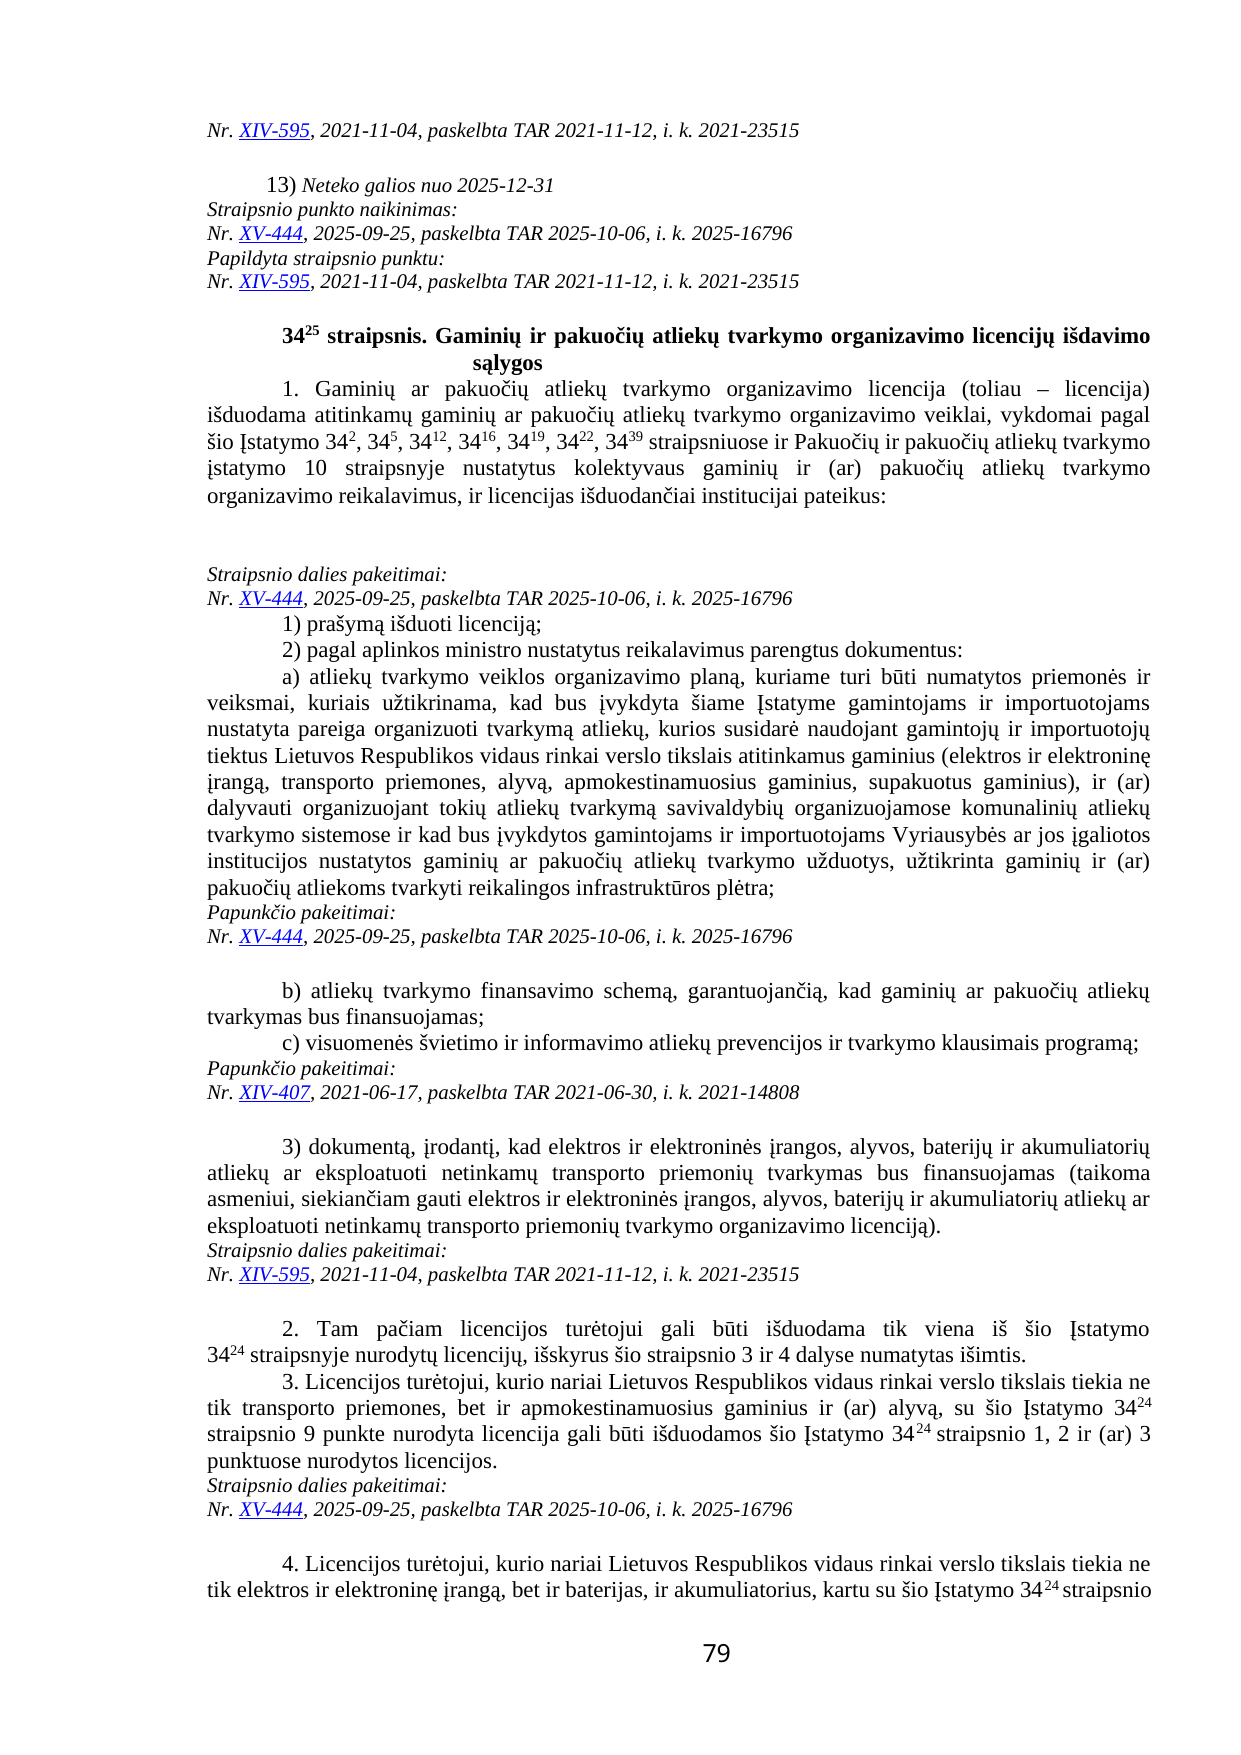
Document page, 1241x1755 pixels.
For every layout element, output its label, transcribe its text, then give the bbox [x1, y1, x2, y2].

text Straipsnio punkto naikinimas: [207, 197, 1152, 221]
text Straipsnio dalies pakeitimai: [207, 1238, 1152, 1262]
text 2) pagal aplinkos ministro nustatytus reikalavimus parengtus dokumentus: [207, 636, 1152, 663]
text Straipsnio dalies pakeitimai: [207, 562, 1152, 586]
text Nr. XIV-407, 2021-06-17, paskelbta TAR 2021-06-30, i. k. 2021-14808 [207, 1080, 1152, 1104]
text Nr. XIV-595, 2021-11-04, paskelbta TAR 2021-11-12, i. k. 2021-23515 [207, 269, 1152, 293]
text Nr. XIV-595, 2021-11-04, paskelbta TAR 2021-11-12, i. k. 2021-23515 [207, 1262, 1152, 1286]
text 13) Neteko galios nuo 2025-12-31 [207, 171, 1152, 197]
text Nr. XV-444, 2025-09-25, paskelbta TAR 2025-10-06, i. k. 2025-16796 [207, 1497, 1152, 1521]
text Nr. XV-444, 2025-09-25, paskelbta TAR 2025-10-06, i. k. 2025-16796 [207, 924, 1152, 948]
text Papunkčio pakeitimai: [207, 900, 1152, 924]
text Straipsnio dalies pakeitimai: [207, 1473, 1152, 1497]
text 4. Licencijos turėtojui, kurio nariai Lietuvos Respublikos vidaus rinkai verslo tikslais tiekia ne tik elektros ir elektroninę įrangą, bet ir baterijas, ir akumuliatorius, kartu su šio Įstatymo 3424 straipsnio [207, 1550, 1152, 1603]
text 1) prašymą išduoti licenciją; [207, 610, 1152, 636]
text Papunkčio pakeitimai: [207, 1056, 1152, 1080]
text Nr. XIV-595, 2021-11-04, paskelbta TAR 2021-11-12, i. k. 2021-23515 [207, 118, 1152, 142]
text Papildyta straipsnio punktu: [207, 245, 1152, 269]
text 3. Licencijos turėtojui, kurio nariai Lietuvos Respublikos vidaus rinkai verslo tikslais tiekia ne tik transporto priemones, bet ir apmokestinamuosius gaminius ir (ar) alyvą, su šio Įstatymo 3424 straipsnio 9 punkte nurodyta licencija gali būti išduodamos šio Įstatymo 3424 straipsnio 1, 2 ir (ar) 3 punktuose nurodytos licencijos. [207, 1368, 1152, 1473]
text c) visuomenės švietimo ir informavimo atliekų prevencijos ir tvarkymo klausimais programą; [207, 1029, 1152, 1056]
text 1. Gaminių ar pakuočių atliekų tvarkymo organizavimo licencija (toliau – licencija) išduodama atitinkamų gaminių ar pakuočių atliekų tvarkymo organizavimo veiklai, vykdomai pagal šio Įstatymo 342, 345, 3412, 3416, 3419, 3422, 3439 straipsniuose ir Pakuočių ir pakuočių atliekų tvarkymo įstatymo 10 straipsnyje nustatytus kolektyvaus gaminių ir (ar) pakuočių atliekų tvarkymo organizavimo reikalavimus, ir licencijas išduodančiai institucijai pateikus: [207, 375, 1152, 509]
text 3) dokumentą, įrodantį, kad elektros ir elektroninės įrangos, alyvos, baterijų ir akumuliatorių atliekų ar eksploatuoti netinkamų transporto priemonių tvarkymas bus finansuojamas (taikoma asmeniui, siekiančiam gauti elektros ir elektroninės įrangos, alyvos, baterijų ir akumuliatorių atliekų ar eksploatuoti netinkamų transporto priemonių tvarkymo organizavimo licenciją). [207, 1133, 1152, 1238]
text a) atliekų tvarkymo veiklos organizavimo planą, kuriame turi būti numatytos priemonės ir veiksmai, kuriais užtikrinama, kad bus įvykdyta šiame Įstatyme gamintojams ir importuotojams nustatyta pareiga organizuoti tvarkymą atliekų, kurios susidarė naudojant gamintojų ir importuotojų tiektus Lietuvos Respublikos vidaus rinkai verslo tikslais atitinkamus gaminius (elektros ir elektroninę įrangą, transporto priemones, alyvą, apmokestinamuosius gaminius, supakuotus gaminius), ir (ar) dalyvauti organizuojant tokių atliekų tvarkymą savivaldybių organizuojamose komunalinių atliekų tvarkymo sistemose ir kad bus įvykdytos gamintojams ir importuotojams Vyriausybės ar jos įgaliotos institucijos nustatytos gaminių ar pakuočių atliekų tvarkymo užduotys, užtikrinta gaminių ir (ar) pakuočių atliekoms tvarkyti reikalingos infrastruktūros plėtra; [207, 663, 1152, 900]
text Nr. XV-444, 2025-09-25, paskelbta TAR 2025-10-06, i. k. 2025-16796 [207, 221, 1152, 245]
text 2. Tam pačiam licencijos turėtojui gali būti išduodama tik viena iš šio Įstatymo 3424 straipsnyje nurodytų licencijų, išskyrus šio straipsnio 3 ir 4 dalyse numatytas išimtis. [207, 1315, 1152, 1368]
text 3425 straipsnis. Gaminių ir pakuočių atliekų tvarkymo organizavimo licencijų išdavimo sąlygos [282, 322, 1152, 375]
text b) atliekų tvarkymo finansavimo schemą, garantuojančią, kad gaminių ar pakuočių atliekų tvarkymas bus finansuojamas; [207, 977, 1152, 1029]
text Nr. XV-444, 2025-09-25, paskelbta TAR 2025-10-06, i. k. 2025-16796 [207, 586, 1152, 610]
